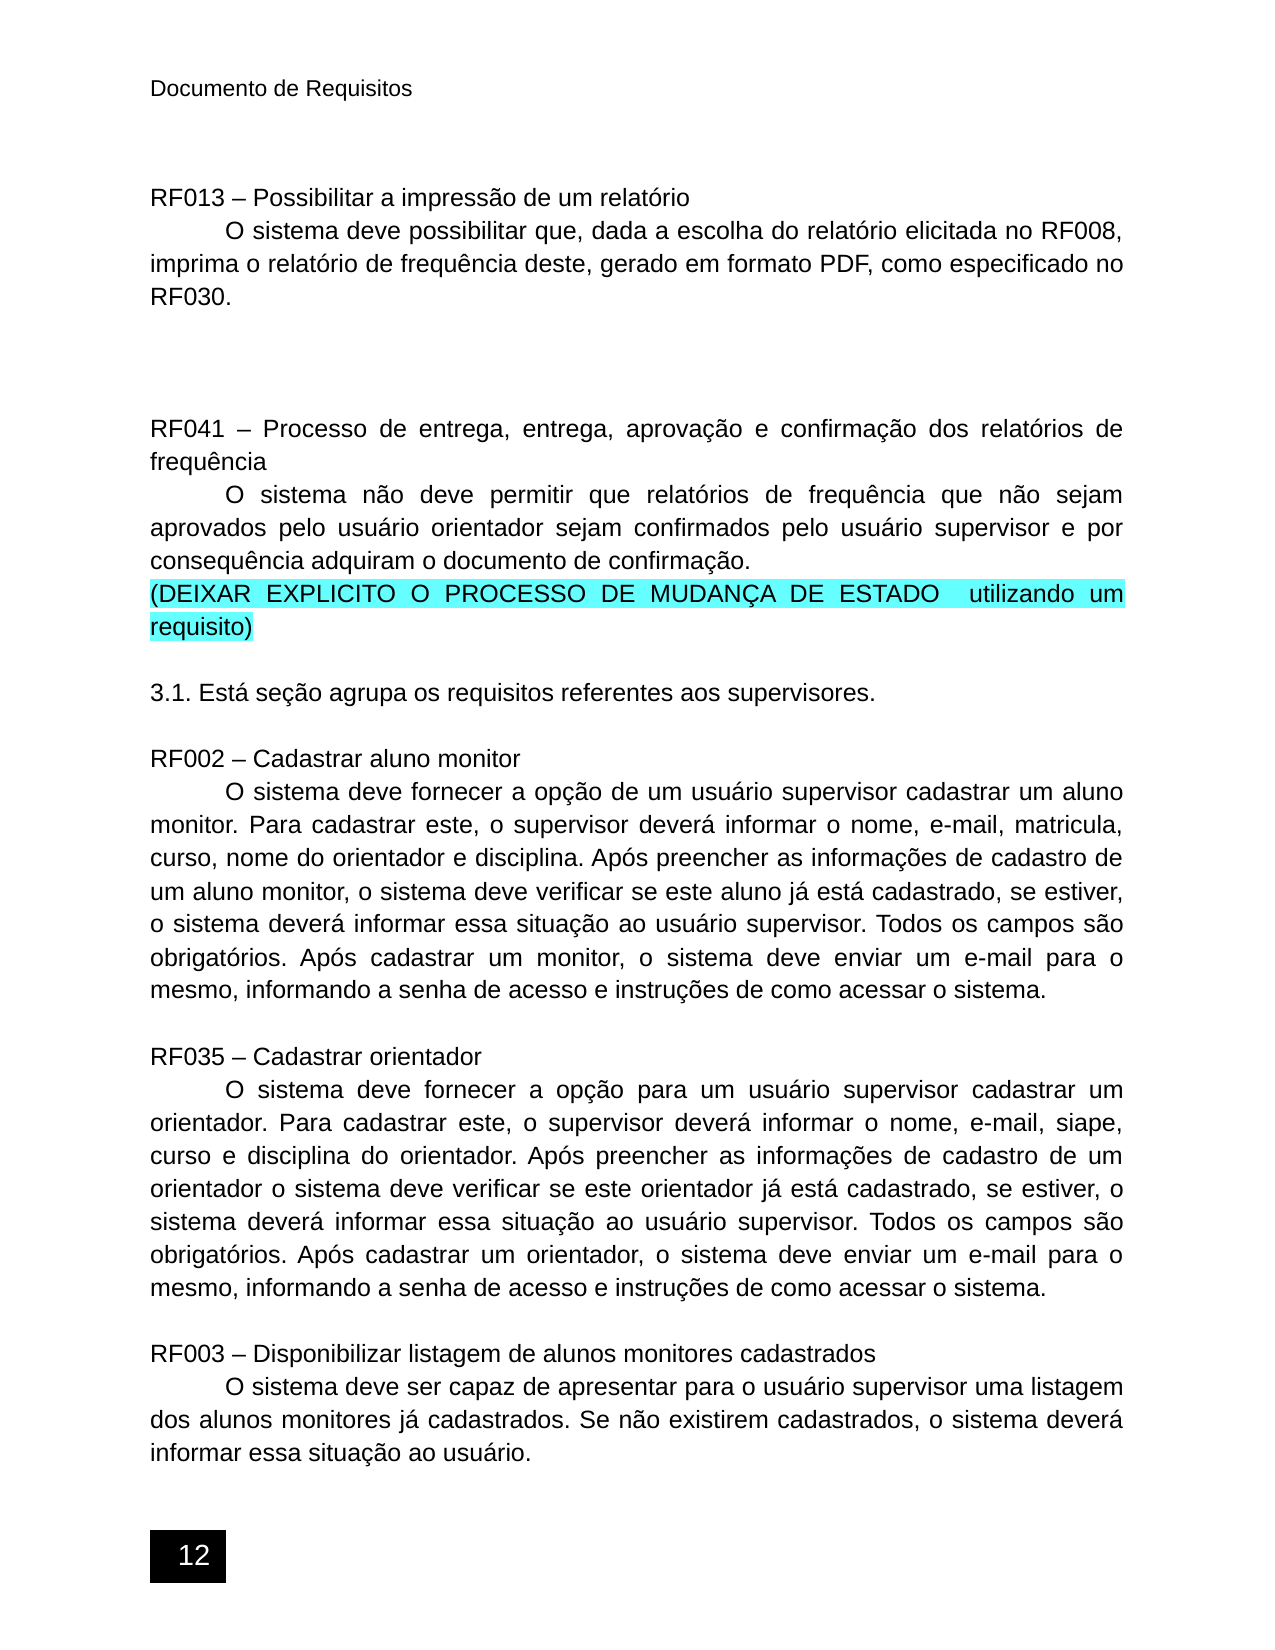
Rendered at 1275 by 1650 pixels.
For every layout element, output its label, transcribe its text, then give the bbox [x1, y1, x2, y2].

text (DEIXAR EXPLICITO O PROCESSO DE MUDANÇA DE ESTADO utilizando um requisito) [150, 579, 1125, 641]
text RF013 – Possibilitar a impressão de um relatório [150, 183, 1125, 212]
text O sistema deve fornecer a opção para um usuário supervisor cadastrar um orientador. Para cadastrar este, o supervisor deverá informar o nome, e-mail, siape, curso e disciplina do orientador. Após preencher as informações de cadastro de um orientador o sistema deve verificar se este orientador já está cadastrado, se estiver, o sistema deverá informar essa situação ao usuário supervisor. Todos os campos são obrigatórios. Após cadastrar um orientador, o sistema deve enviar um e-mail para o mesmo, informando a senha de acesso e instruções de como acessar o sistema. [150, 1074, 1125, 1301]
text O sistema deve fornecer a opção de um usuário supervisor cadastrar um aluno monitor. Para cadastrar este, o supervisor deverá informar o nome, e-mail, matricula, curso, nome do orientador e disciplina. Após preencher as informações de cadastro de um aluno monitor, o sistema deve verificar se este aluno já está cadastrado, se estiver, o sistema deverá informar essa situação ao usuário supervisor. Todos os campos são obrigatórios. Após cadastrar um monitor, o sistema deve enviar um e-mail para o mesmo, informando a senha de acesso e instruções de como acessar o sistema. [150, 777, 1125, 1004]
text O sistema deve possibilitar que, dada a escolha do relatório elicitada no RF008, imprima o relatório de frequência deste, gerado em formato PDF, como especificado no RF030. [150, 216, 1125, 311]
text RF002 – Cadastrar aluno monitor [150, 744, 1125, 773]
text RF003 – Disponibilizar listagem de alunos monitores cadastrados [150, 1339, 1125, 1367]
text O sistema deve ser capaz de apresentar para o usuário supervisor uma listagem dos alunos monitores já cadastrados. Se não existirem cadastrados, o sistema deverá informar essa situação ao usuário. [150, 1372, 1125, 1467]
text RF035 – Cadastrar orientador [150, 1042, 1125, 1070]
text RF041 – Processo de entrega, entrega, aprovação e confirmação dos relatórios de frequência [150, 414, 1125, 476]
text 3.1. Está seção agrupa os requisitos referentes aos supervisores. [150, 678, 1125, 707]
text O sistema não deve permitir que relatórios de frequência que não sejam aprovados pelo usuário orientador sejam confirmados pelo usuário supervisor e por consequência adquiram o documento de confirmação. [150, 480, 1125, 575]
